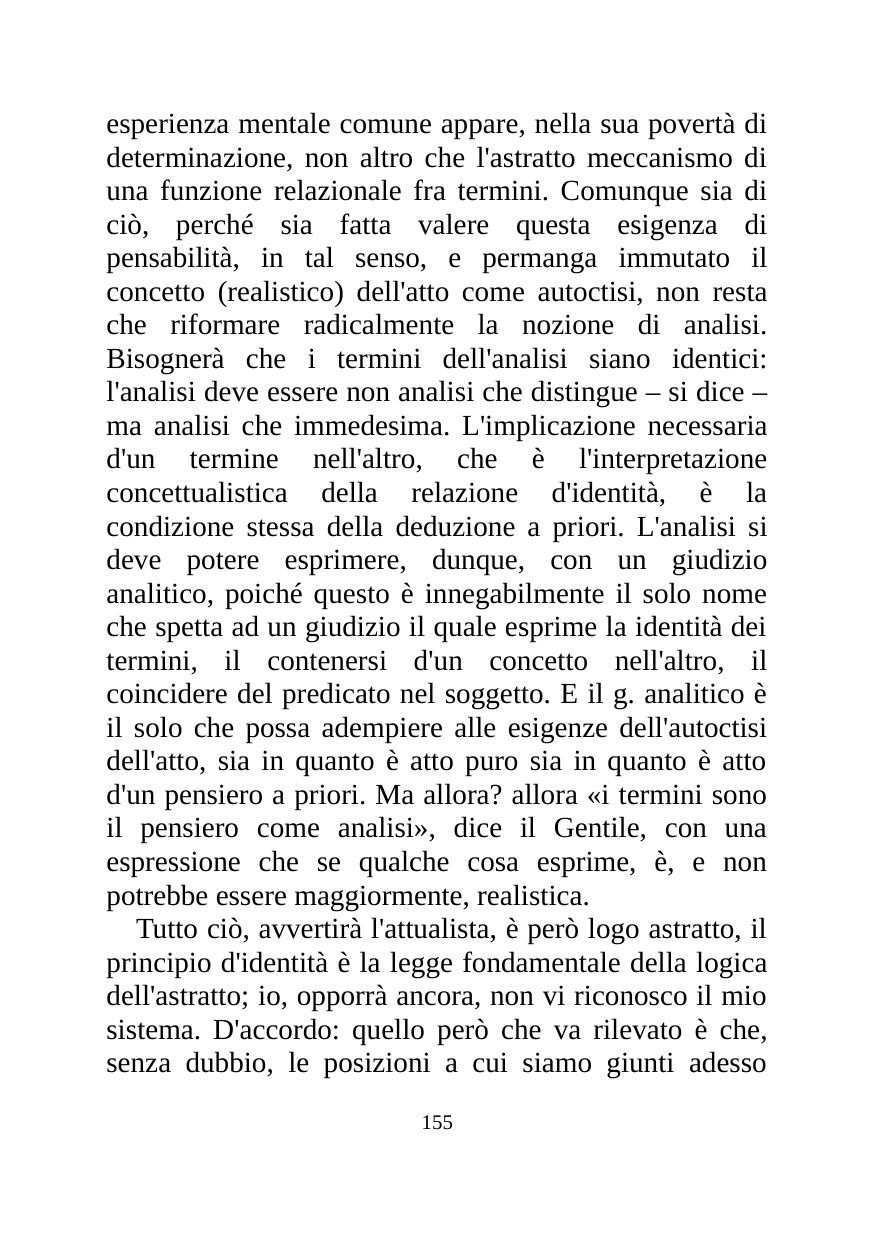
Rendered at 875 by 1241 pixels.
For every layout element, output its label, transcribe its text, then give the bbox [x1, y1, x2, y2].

text Tutto ciò, avvertirà l'attualista, è però logo astratto, il principio d'identità è la legge fondamentale della logica dell'astratto; io, opporrà ancora, non vi riconosco il mio sistema. D'accordo: quello però che va rilevato è che, senza dubbio, le posizioni a cui siamo giunti adesso [106, 911, 768, 1079]
text esperienza mentale comune appare, nella sua povertà di determinazione, non altro che l'astratto meccanismo di una funzione relazionale fra termini. Comunque sia di ciò, perché sia fatta valere questa esigenza di pensabilità, in tal senso, e permanga immutato il concetto (realistico) dell'atto come autoctisi, non resta che riformare radicalmente la nozione di analisi. Bisognerà che i termini dell'analisi siano identici: l'analisi deve essere non analisi che distingue – si dice – ma analisi che immedesima. L'implicazione necessaria d'un termine nell'altro, che è l'interpretazione concettualistica della relazione d'identità, è la condizione stessa della deduzione a priori. L'analisi si deve potere esprimere, dunque, con un giudizio analitico, poiché questo è innegabilmente il solo nome che spetta ad un giudizio il quale esprime la identità dei termini, il contenersi d'un concetto nell'altro, il coincidere del predicato nel soggetto. E il g. analitico è il solo che possa adempiere alle esigenze dell'autoctisi dell'atto, sia in quanto è atto puro sia in quanto è atto d'un pensiero a priori. Ma allora? allora «i termini sono il pensiero come analisi», dice il Gentile, con una espressione che se qualche cosa esprime, è, e non potrebbe essere maggiormente, realistica. [106, 106, 768, 911]
